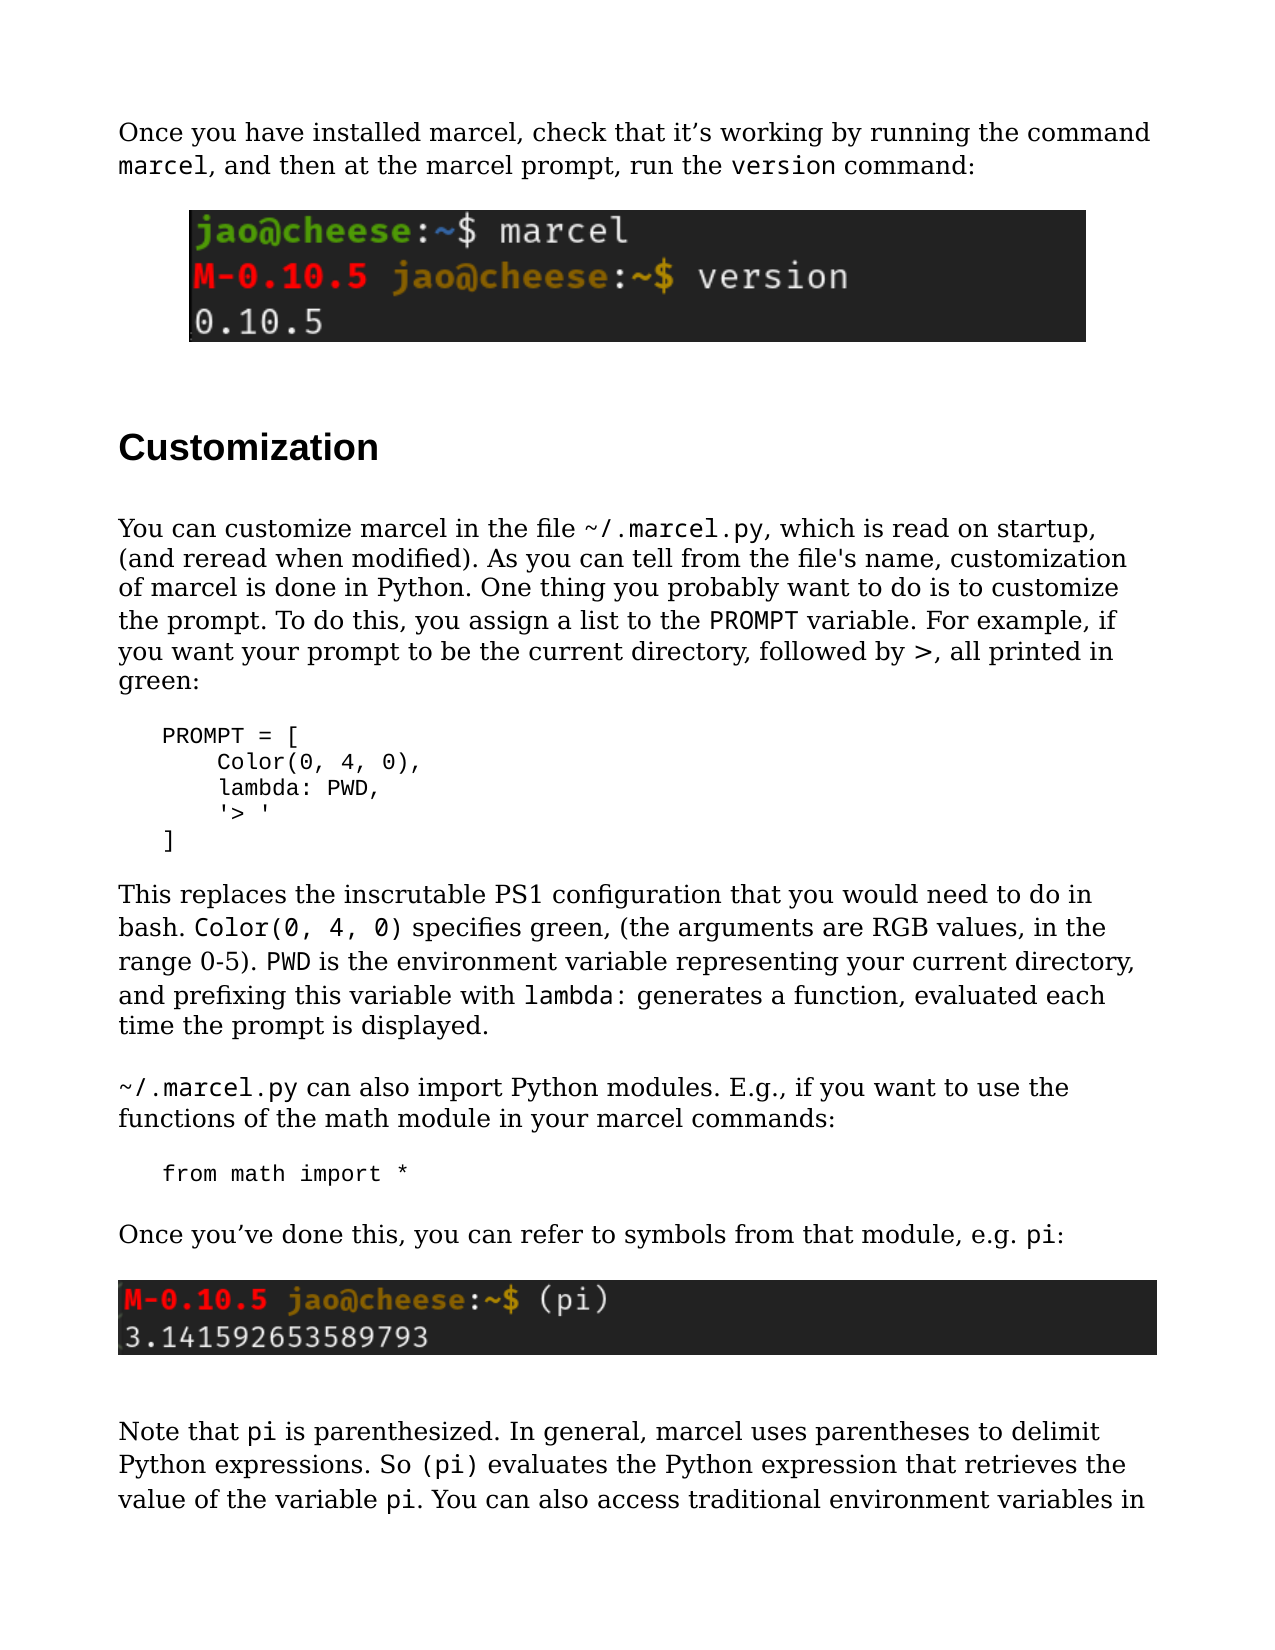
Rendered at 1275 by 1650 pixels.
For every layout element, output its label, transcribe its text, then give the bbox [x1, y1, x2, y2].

text Note that pi is parenthesized. In general, marcel uses parentheses to delimit Python expressions. So (pi) evaluates the Python expression that retrieves the value of the variable pi. You can also access traditional environment variables in [118, 1413, 1157, 1515]
text Color(0, 4, 0), [162, 750, 1157, 776]
text Once you’ve done this, you can refer to symbols from that module, e.g. pi: [118, 1217, 1157, 1251]
picture [118, 1280, 1157, 1355]
text This replaces the inscrutable PS1 configuration that you would need to do in bash. Color(0, 4, 0) specifies green, (the arguments are RGB values, in the range 0-5). PWD is the environment variable representing your current directory, and prefixing this variable with lambda: generates a function, evaluated each time the prompt is displayed. [118, 880, 1157, 1041]
text You can customize marcel in the file ~/.marcel.py, which is read on startup, (and reread when modified). As you can tell from the file's name, customization of marcel is done in Python. One thing you probably want to do is to customize the prompt. To do this, you assign a list to the PROMPT variable. For example, if you want your prompt to be the current directory, followed by >, all printed in green: [118, 510, 1157, 695]
text lambda: PWD, [162, 776, 1157, 802]
text from math import * [162, 1162, 1157, 1188]
subtitle Customization [118, 425, 1157, 469]
text '> ' [162, 802, 1157, 828]
text ~/.marcel.py can also import Python modules. E.g., if you want to use the functions of the math module in your marcel commands: [118, 1070, 1157, 1133]
text ] [162, 828, 1157, 854]
text PROMPT = [ [162, 724, 1157, 750]
picture [189, 210, 1086, 342]
text Once you have installed marcel, check that it’s working by running the command marcel, and then at the marcel prompt, run the version command: [118, 118, 1157, 181]
